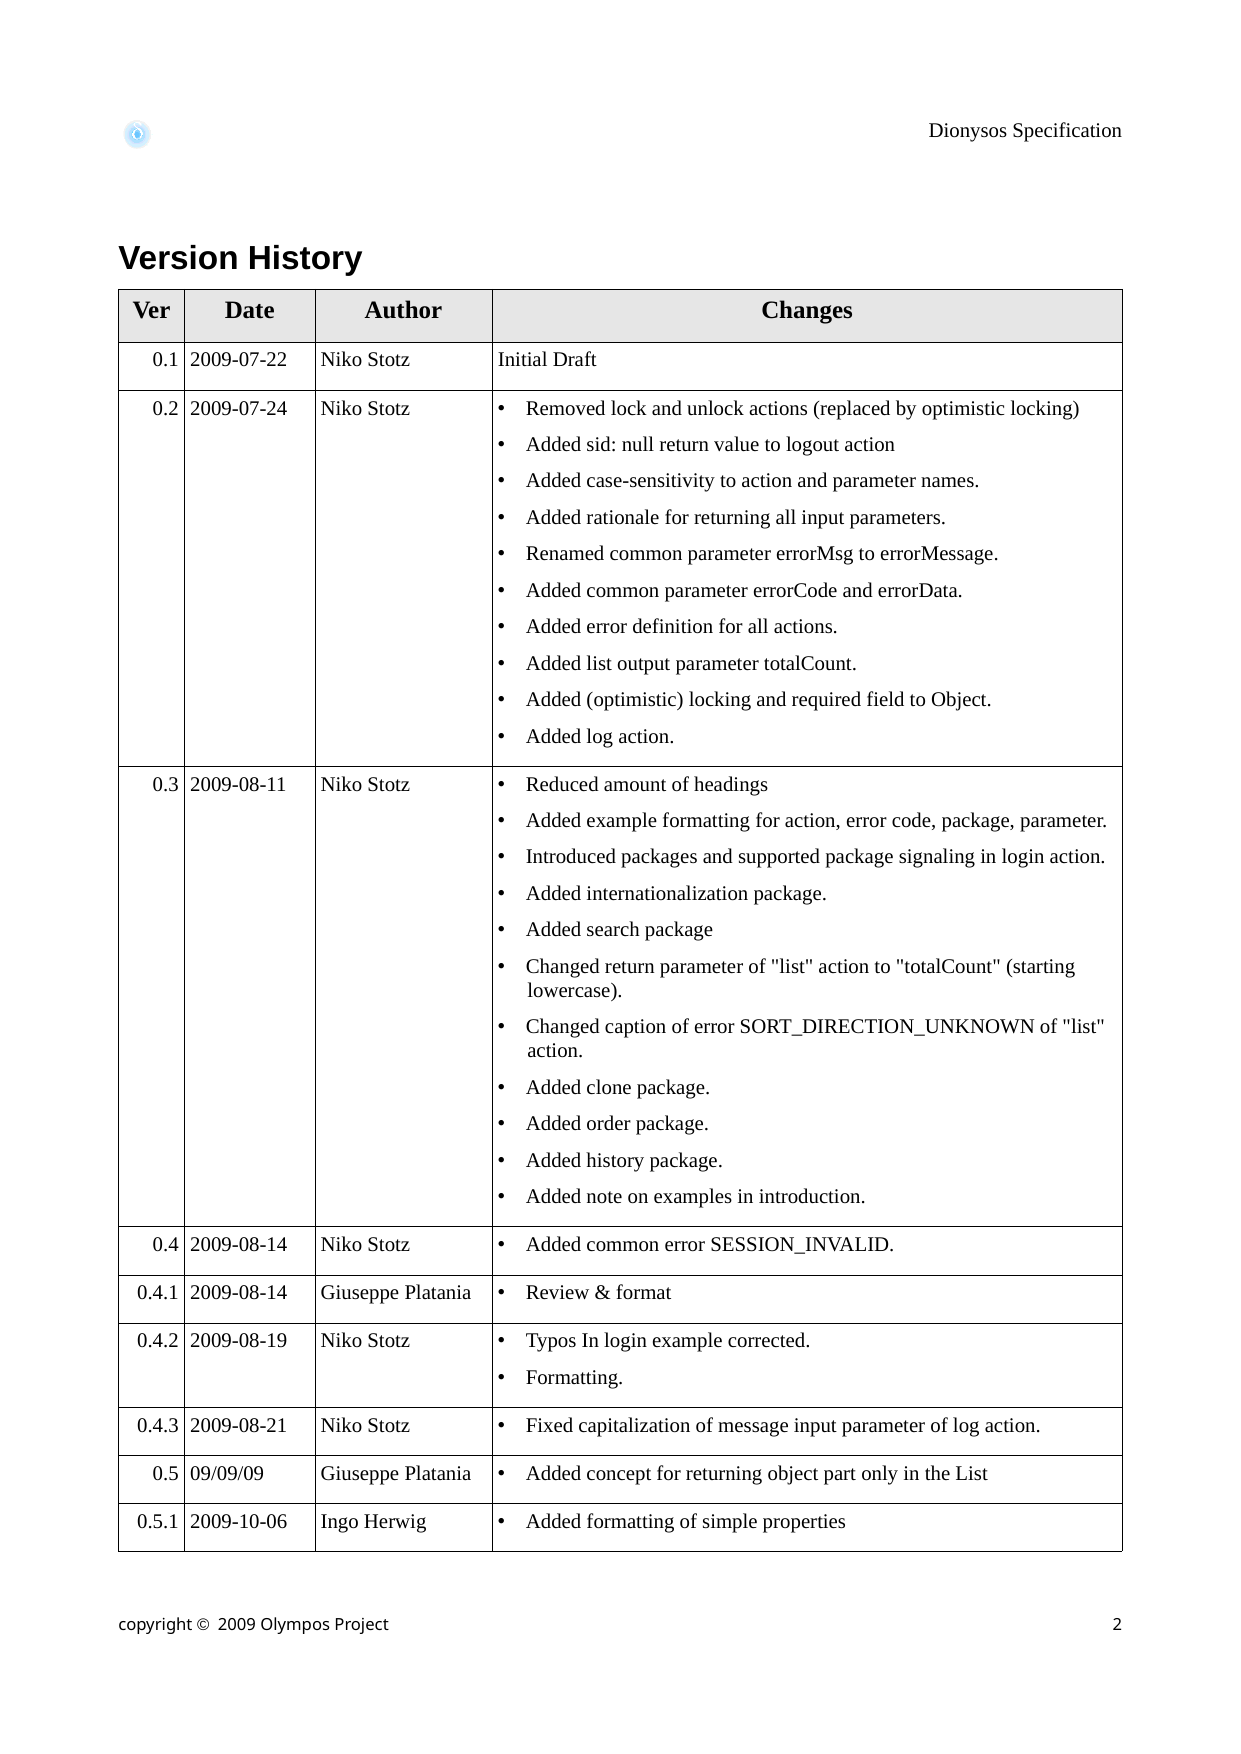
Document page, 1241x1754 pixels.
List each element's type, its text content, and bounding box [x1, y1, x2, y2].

table_cell Removed lock and unlock actions (replaced by optimistic locking) Added sid: null return value to logout action Added case-sensitivity to action and parameter names. Added rationale for returning all input parameters. Renamed common parameter errorMsg to errorMessage. Added common parameter errorCode and errorData. Added error definition for all actions. Added list output parameter totalCount. Added (optimistic) locking and required field to Object. Added log action. [493, 391, 1122, 766]
table_cell 0.5 [119, 1456, 184, 1503]
table_cell Review & format [493, 1276, 1122, 1322]
table_cell Initial Draft [493, 343, 1122, 389]
table_cell Niko Stotz [316, 1227, 492, 1274]
table_cell Typos In login example corrected. Formatting. [493, 1324, 1122, 1407]
table_cell 2009-10-06 [185, 1504, 315, 1551]
table_cell 2009-07-22 [185, 343, 315, 389]
table_cell Added formatting of simple properties [493, 1504, 1122, 1551]
table_cell 2009-08-14 [185, 1227, 315, 1274]
table_header Date [185, 290, 315, 342]
table_cell Giuseppe Platania [316, 1456, 492, 1503]
table_cell 2009-07-24 [185, 391, 315, 766]
table_cell Ingo Herwig [316, 1504, 492, 1551]
table_cell Added concept for returning object part only in the List [493, 1456, 1122, 1503]
table_cell Niko Stotz [316, 1408, 492, 1455]
table_cell 2009-08-21 [185, 1408, 315, 1455]
table_cell 2009-08-14 [185, 1276, 315, 1322]
table_header Changes [493, 290, 1122, 342]
table_cell Reduced amount of headings Added example formatting for action, error code, package, parameter. Introduced packages and supported package signaling in login action. Added internationalization package. Added search package Changed return parameter of "list" action to "totalCount" (starting lowercase). Changed caption of error SORT_DIRECTION_UNKNOWN of "list" action. Added clone package. Added order package. Added history package. Added note on examples in introduction. [493, 767, 1122, 1226]
picture [122, 118, 154, 149]
table_cell 0.3 [119, 767, 184, 1226]
table_cell Niko Stotz [316, 1324, 492, 1407]
table_cell 2009-08-19 [185, 1324, 315, 1407]
table_cell 09/09/09 [185, 1456, 315, 1503]
table_cell 0.1 [119, 343, 184, 389]
table_cell Giuseppe Platania [316, 1276, 492, 1322]
table_cell 0.5.1 [119, 1504, 184, 1551]
table_cell 0.4.2 [119, 1324, 184, 1407]
table_cell Added common error SESSION_INVALID. [493, 1227, 1122, 1274]
table_cell 0.4.1 [119, 1276, 184, 1322]
table_cell 0.4.3 [119, 1408, 184, 1455]
table_cell Niko Stotz [316, 767, 492, 1226]
table_cell 0.4 [119, 1227, 184, 1274]
subtitle Version History [118, 238, 1122, 276]
table_cell Niko Stotz [316, 391, 492, 766]
table_cell Niko Stotz [316, 343, 492, 389]
table_cell 2009-08-11 [185, 767, 315, 1226]
table_header Author [316, 290, 492, 342]
table_cell 0.2 [119, 391, 184, 766]
table_cell Fixed capitalization of message input parameter of log action. [493, 1408, 1122, 1455]
table_header Ver [119, 290, 184, 342]
